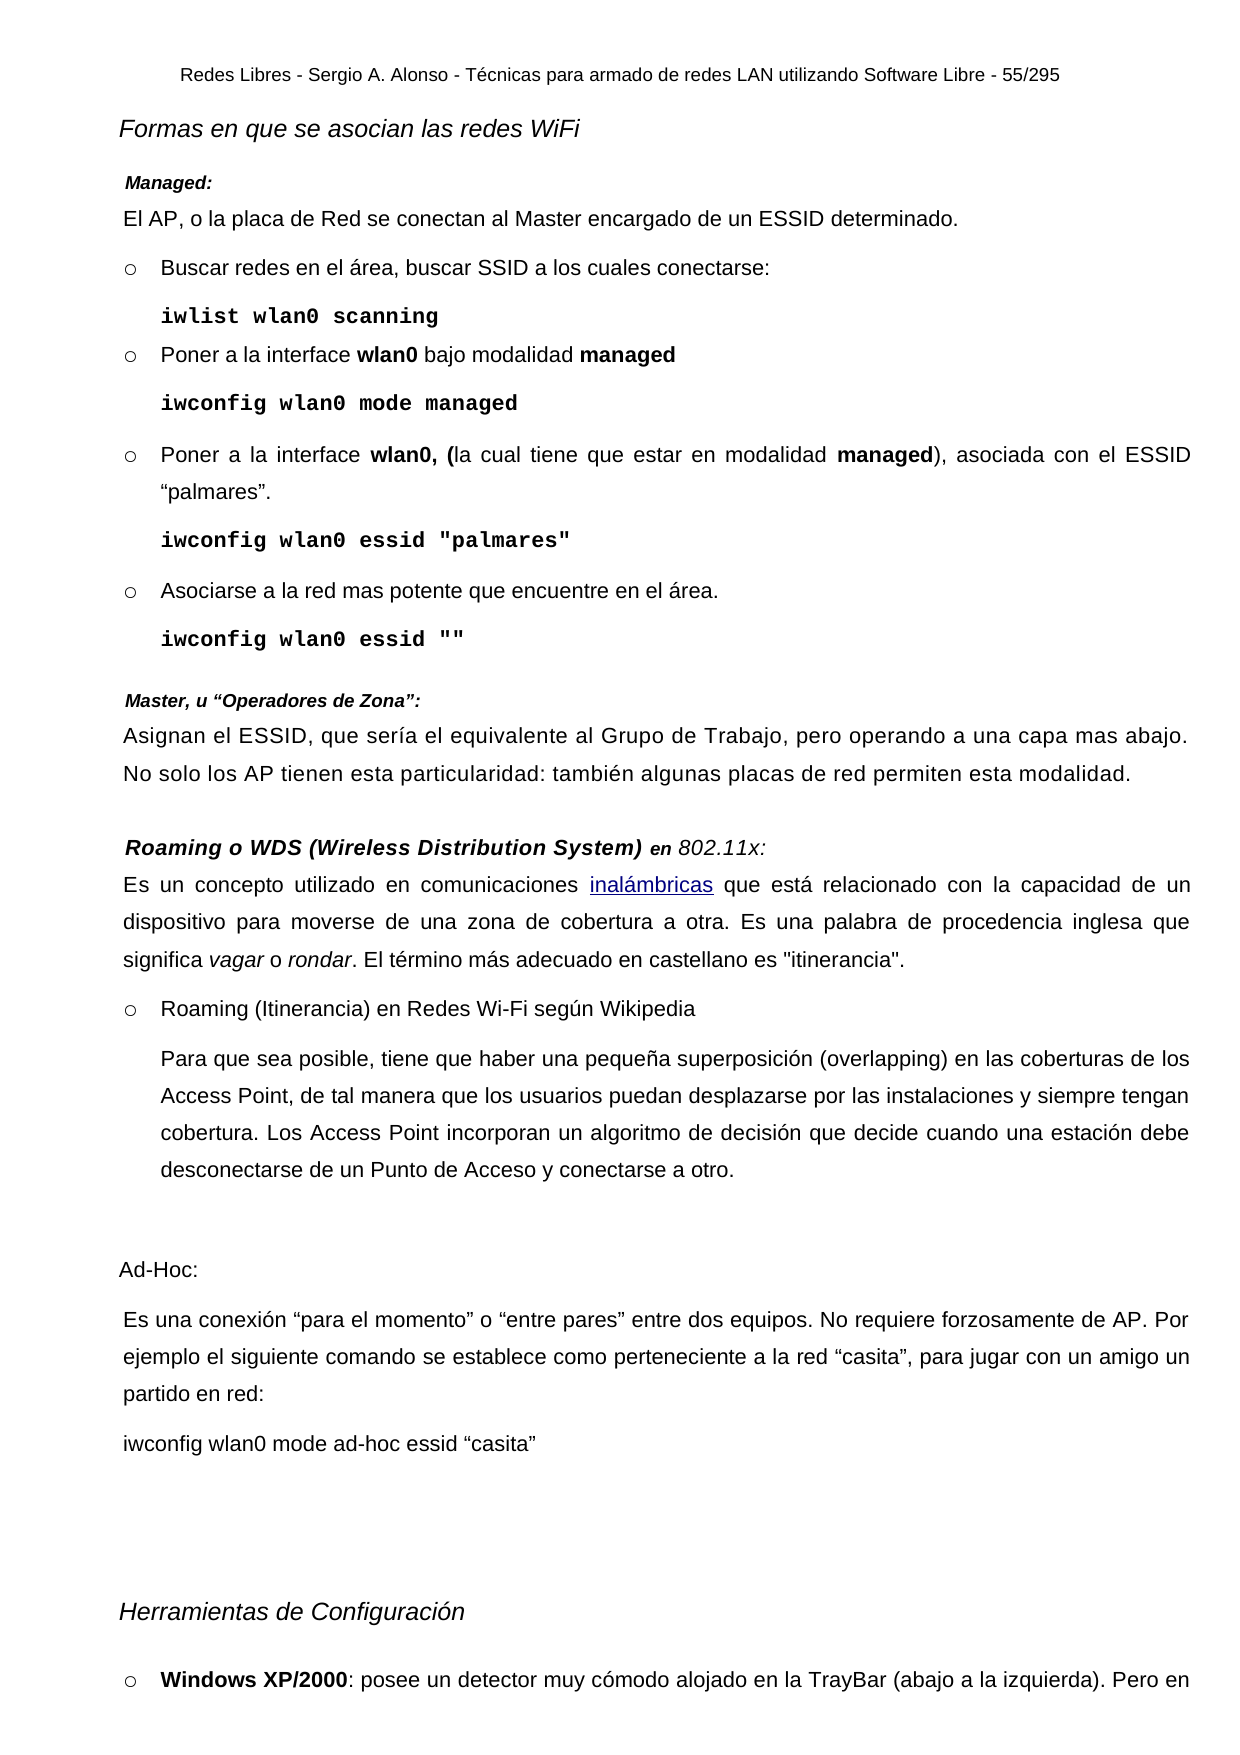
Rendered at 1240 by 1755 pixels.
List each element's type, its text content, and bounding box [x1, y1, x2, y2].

list Asociarse a la red mas potente que encuentre en el área. [123, 578, 1192, 603]
list iwconfig wlan0 mode ad-hoc essid “casita” [85, 1431, 1192, 1456]
list El AP, o la placa de Red se conectan al Master encargado de un ESSID determinado. [85, 206, 1192, 231]
text Ad-Hoc: [48, 1257, 1192, 1282]
list Es un concepto utilizado en comunicaciones inalámbricas que está relacionado con la capacidad de un dispositivo para moverse de una zona de cobertura a otra. Es una palabra de procedencia inglesa que significa vagar o rondar. El término más adecuado en castellano es "itinerancia". [85, 873, 1192, 972]
subtitle Managed: [125, 173, 1192, 194]
list Poner a la interface wlan0, (la cual tiene que estar en modalidad managed), asociada con el ESSID “palmares”. [123, 442, 1192, 504]
subtitle Master, u “Operadores de Zona”: [125, 690, 1192, 711]
list iwconfig wlan0 essid "" [123, 628, 1192, 653]
list Poner a la interface wlan0 bajo modalidad managed [123, 343, 1192, 367]
subtitle Roaming o WDS (Wireless Distribution System) en 802.11x: [125, 835, 1192, 860]
subtitle Formas en que se asocian las redes WiFi [119, 115, 1192, 143]
list iwconfig wlan0 mode managed [123, 392, 1192, 417]
list iwlist wlan0 scanning [123, 305, 1192, 330]
list Para que sea posible, tiene que haber una pequeña superposición (overlapping) en las coberturas de los Access Point, de tal manera que los usuarios puedan desplazarse por las instalaciones y siempre tengan cobertura. Los Access Point incorporan un algoritmo de decisión que decide cuando una estación debe desconectarse de un Punto de Acceso y conectarse a otro. [123, 1046, 1192, 1183]
list Windows XP/2000: posee un detector muy cómodo alojado en la TrayBar (abajo a la izquierda). Pero en [123, 1667, 1192, 1692]
list Asignan el ESSID, que sería el equivalente al Grupo de Trabajo, pero operando a una capa mas abajo. No solo los AP tienen esta particularidad: también algunas placas de red permiten esta modalidad. [85, 724, 1192, 786]
list Roaming (Itinerancia) en Redes Wi-Fi según Wikipedia [123, 997, 1192, 1021]
list Buscar redes en el área, buscar SSID a los cuales conectarse: [123, 256, 1192, 281]
list Es una conexión “para el momento” o “entre pares” entre dos equipos. No requiere forzosamente de AP. Por ejemplo el siguiente comando se establece como perteneciente a la red “casita”, para jugar con un amigo un partido en red: [85, 1307, 1192, 1406]
list iwconfig wlan0 essid "palmares" [123, 529, 1192, 554]
subtitle Herramientas de Configuración [119, 1597, 1192, 1625]
